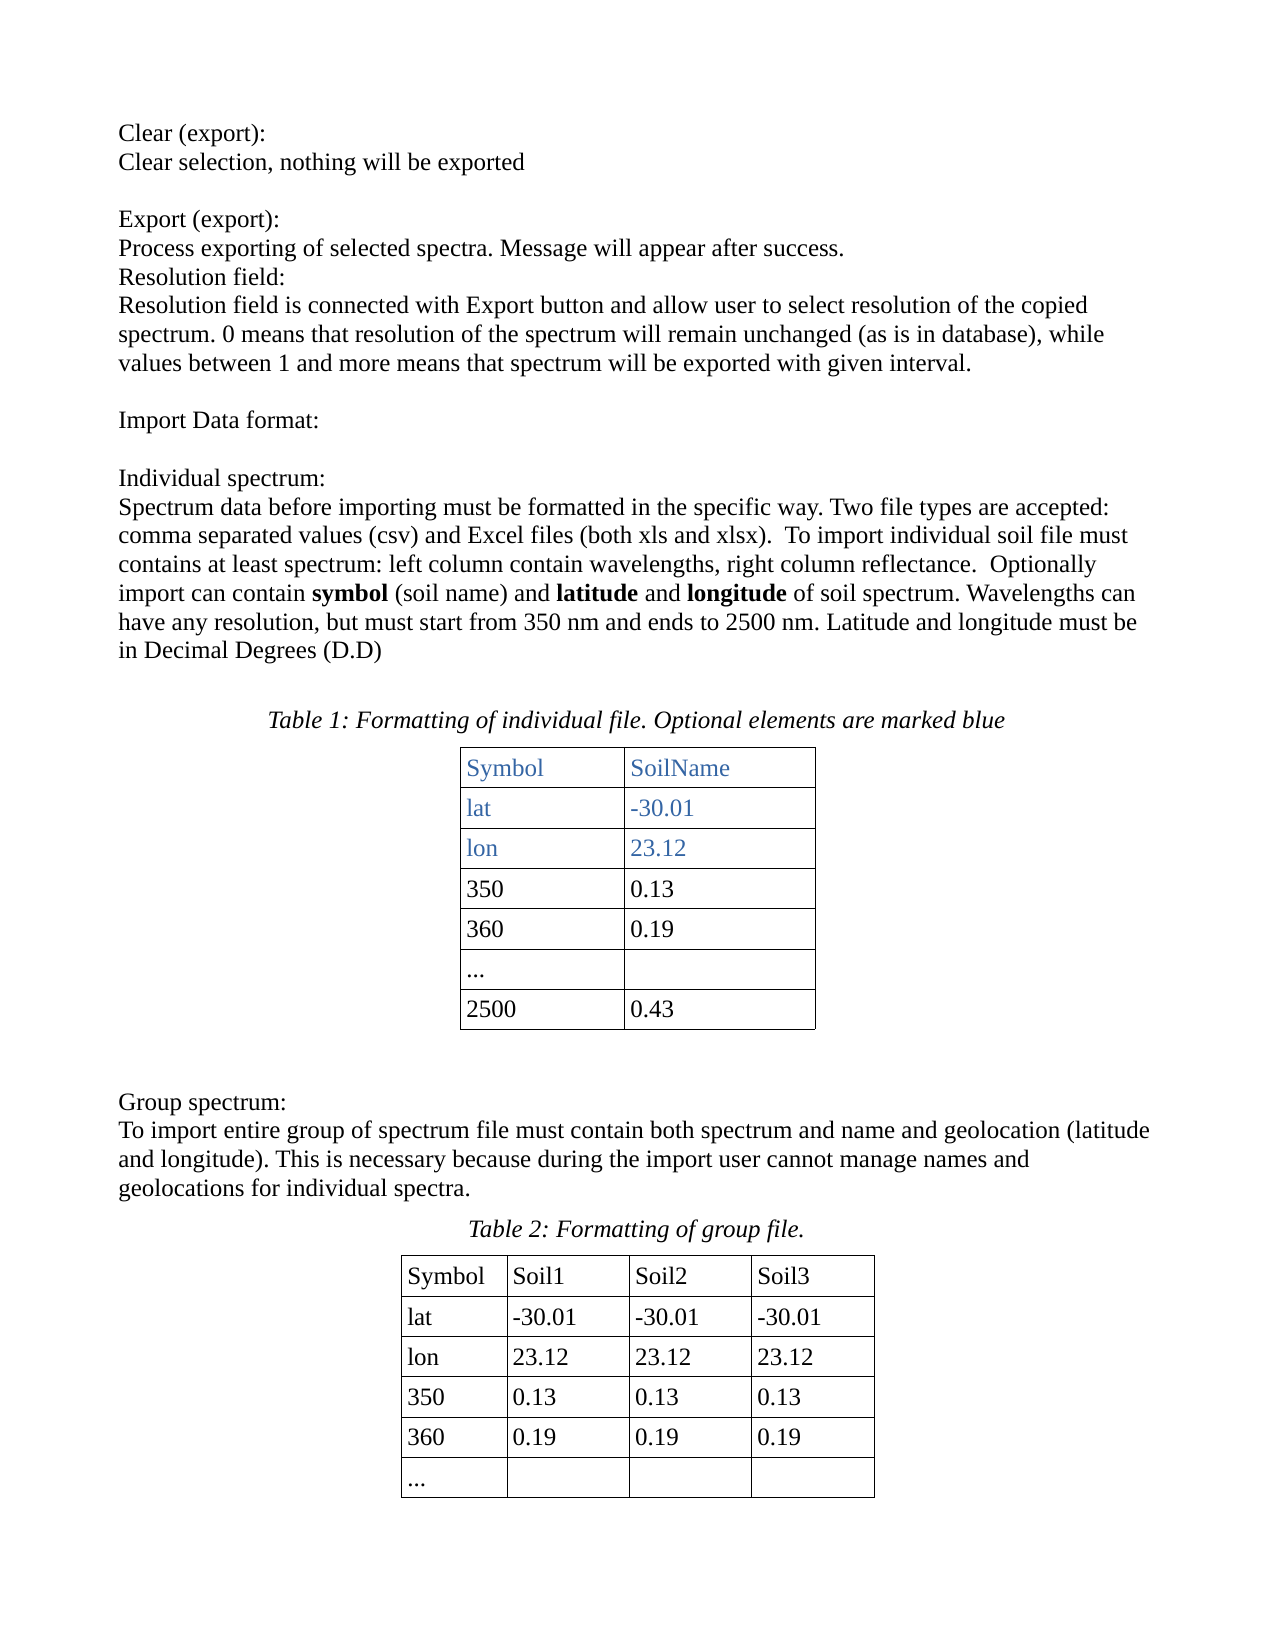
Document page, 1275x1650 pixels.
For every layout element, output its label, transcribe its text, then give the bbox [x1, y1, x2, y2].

table_cell [630, 1458, 751, 1497]
table_header Soil2 [630, 1256, 751, 1296]
text Table 1: Formatting of individual file. Optional elements are marked blue [118, 706, 1157, 734]
text Process exporting of selected spectra. Message will appear after success. [118, 233, 1157, 262]
text Clear selection, nothing will be exported [118, 147, 1157, 176]
table_cell 360 [402, 1418, 507, 1457]
text Import Data format: [118, 406, 1157, 434]
text Clear (export): [118, 118, 1157, 147]
table_cell [625, 950, 815, 989]
table_cell 0.13 [625, 869, 815, 908]
table_cell 0.19 [625, 909, 815, 948]
table_header SoilName [625, 748, 815, 787]
table_cell 360 [461, 909, 624, 948]
text Spectrum data before importing must be formatted in the specific way. Two file types are accepted: comma separated values (csv) and Excel files (both xls and xlsx). To import individual soil file must contains at least spectrum: left column contain wavelengths, right column reflectance. Optionally import can contain symbol (soil name) and latitude and longitude of soil spectrum. Wavelengths can have any resolution, but must start from 350 nm and ends to 2500 nm. Latitude and longitude must be in Decimal Degrees (D.D) [118, 492, 1157, 664]
text Export (export): [118, 204, 1157, 233]
table_cell -30.01 [625, 788, 815, 827]
table_cell 0.19 [508, 1418, 629, 1457]
text Resolution field is connected with Export button and allow user to select resolution of the copied spectrum. 0 means that resolution of the spectrum will remain unchanged (as is in database), while values between 1 and more means that spectrum will be exported with given interval. [118, 291, 1157, 377]
table_cell ... [461, 950, 624, 989]
table_cell 0.13 [630, 1377, 751, 1417]
table_cell 0.43 [625, 990, 815, 1029]
table_cell 0.13 [752, 1377, 874, 1417]
table_header Soil1 [508, 1256, 629, 1296]
table_cell lon [461, 829, 624, 868]
text Resolution field: [118, 262, 1157, 291]
table_cell 0.19 [630, 1418, 751, 1457]
text Group spectrum: [118, 1087, 1157, 1115]
table_cell ... [402, 1458, 507, 1497]
table_cell 350 [461, 869, 624, 908]
table_cell 0.13 [508, 1377, 629, 1417]
table_header Symbol [402, 1256, 507, 1296]
table_cell -30.01 [630, 1297, 751, 1336]
table_cell lat [402, 1297, 507, 1336]
text Individual spectrum: [118, 463, 1157, 492]
table_header Symbol [461, 748, 624, 787]
table_cell -30.01 [508, 1297, 629, 1336]
table_cell 350 [402, 1377, 507, 1417]
table_cell -30.01 [752, 1297, 874, 1336]
table_cell lon [402, 1337, 507, 1376]
table_cell 2500 [461, 990, 624, 1029]
text To import entire group of spectrum file must contain both spectrum and name and geolocation (latitude and longitude). This is necessary because during the import user cannot manage names and geolocations for individual spectra. [118, 1115, 1157, 1202]
table_cell lat [461, 788, 624, 827]
table_cell 23.12 [752, 1337, 874, 1376]
text Table 2: Formatting of group file. [118, 1214, 1157, 1243]
table_cell 23.12 [625, 829, 815, 868]
table_cell [752, 1458, 874, 1497]
table_cell 23.12 [630, 1337, 751, 1376]
table_cell [508, 1458, 629, 1497]
table_header Soil3 [752, 1256, 874, 1296]
table_cell 23.12 [508, 1337, 629, 1376]
table_cell 0.19 [752, 1418, 874, 1457]
